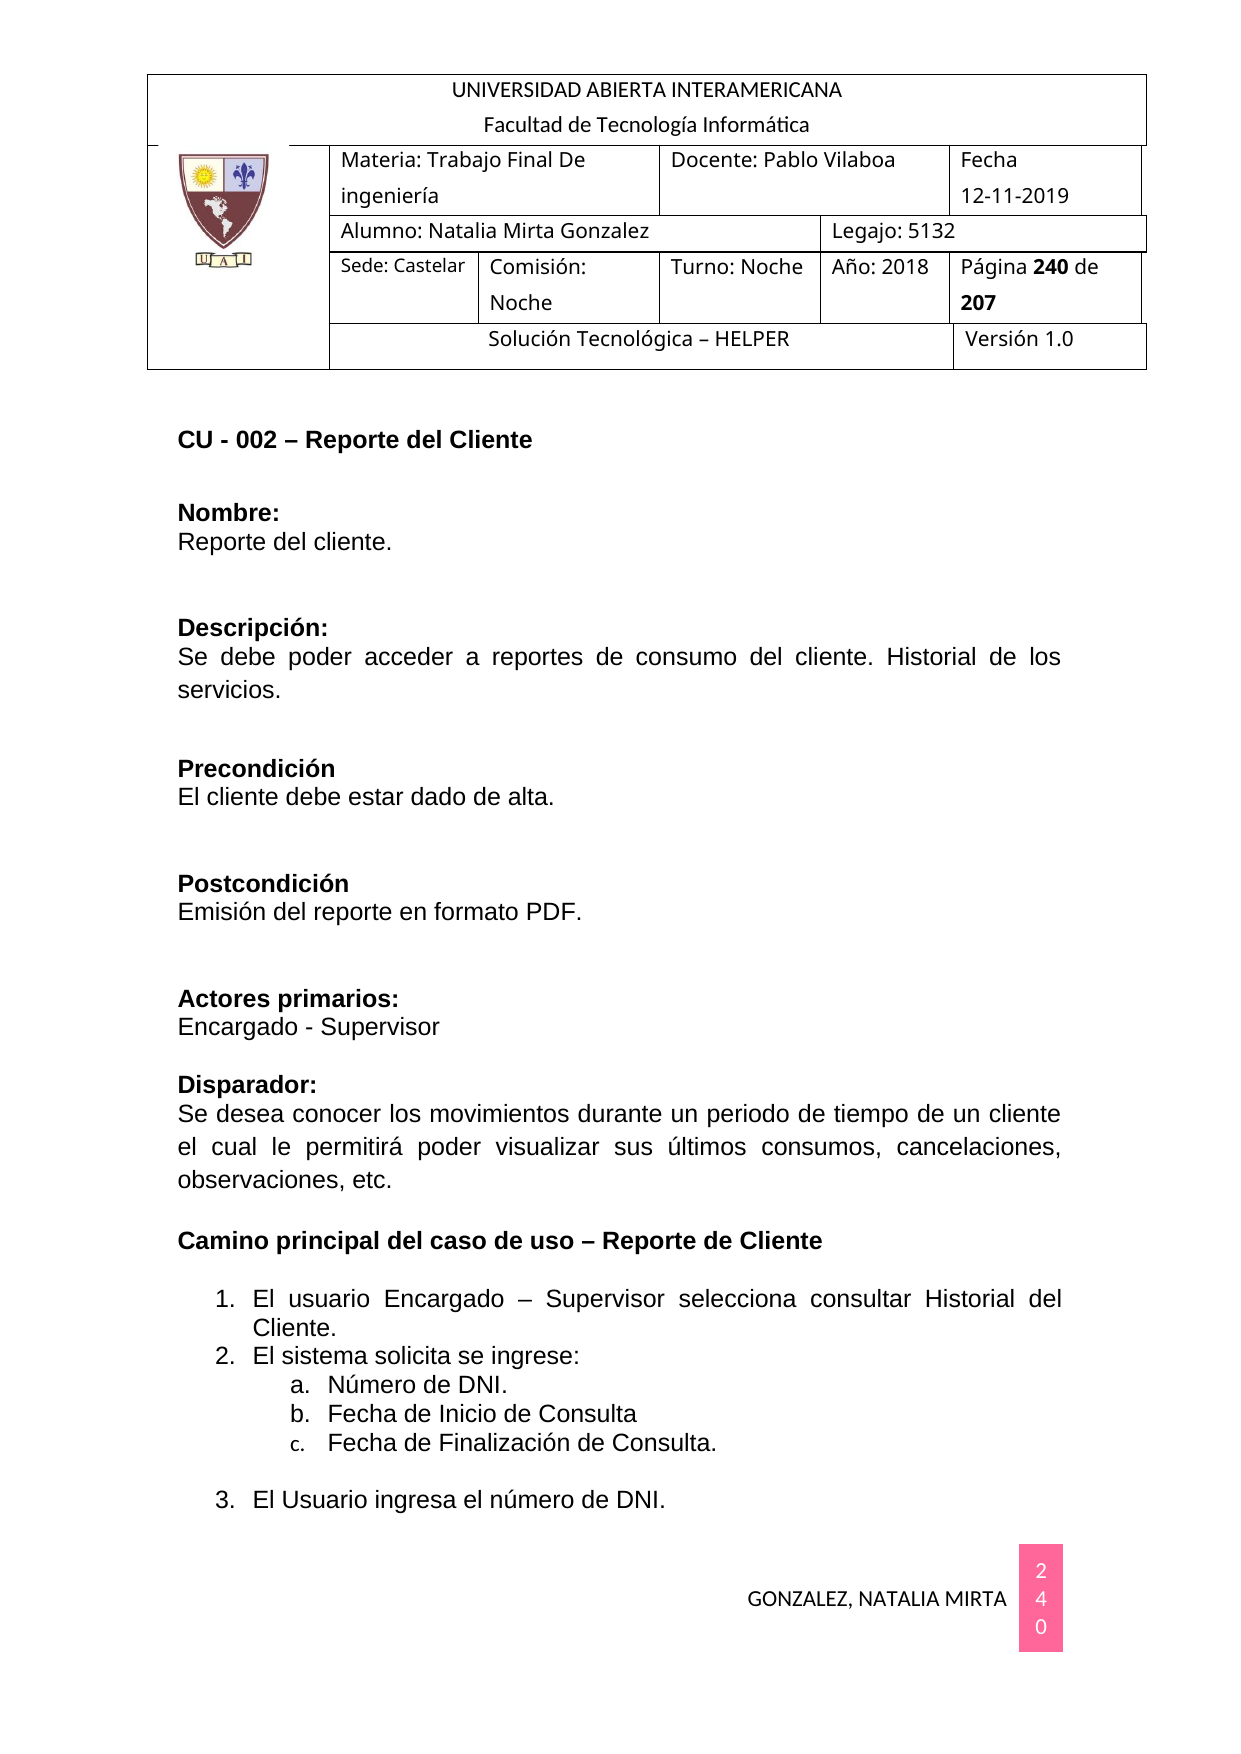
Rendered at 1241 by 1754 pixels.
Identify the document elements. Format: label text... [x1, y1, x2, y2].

text Se desea conocer los movimientos durante un periodo de tiempo de un cliente el cual le permitirá poder visualizar sus últimos consumos, cancelaciones, observaciones, etc. [177, 1098, 1063, 1193]
text Se debe poder acceder a reportes de consumo del cliente. Historial de los servicios. [177, 642, 1063, 704]
text Disparador: [177, 1070, 1063, 1098]
list El usuario Encargado – Supervisor selecciona consultar Historial del Cliente. [215, 1284, 1063, 1341]
text Precondición [177, 753, 1063, 782]
list El Usuario ingresa el número de DNI. [215, 1485, 1063, 1513]
text Reporte del cliente. [177, 527, 1063, 556]
list El sistema solicita se ingrese: [215, 1341, 1063, 1370]
text Actores primarios: [177, 983, 1063, 1012]
list Fecha de Finalización de Consulta. [290, 1428, 1063, 1457]
list Fecha de Inicio de Consulta [290, 1399, 1063, 1428]
text Nombre: [177, 498, 1063, 527]
list Número de DNI. [290, 1370, 1063, 1399]
text Postcondición [177, 868, 1063, 897]
text Descripción: [177, 613, 1063, 642]
text El cliente debe estar dado de alta. [177, 782, 1063, 811]
text Camino principal del caso de uso – Reporte de Cliente [177, 1226, 1063, 1255]
text Encargado - Supervisor [177, 1012, 1063, 1041]
text Emisión del reporte en formato PDF. [177, 897, 1063, 926]
subtitle CU - 002 – Reporte del Cliente [177, 425, 1063, 454]
